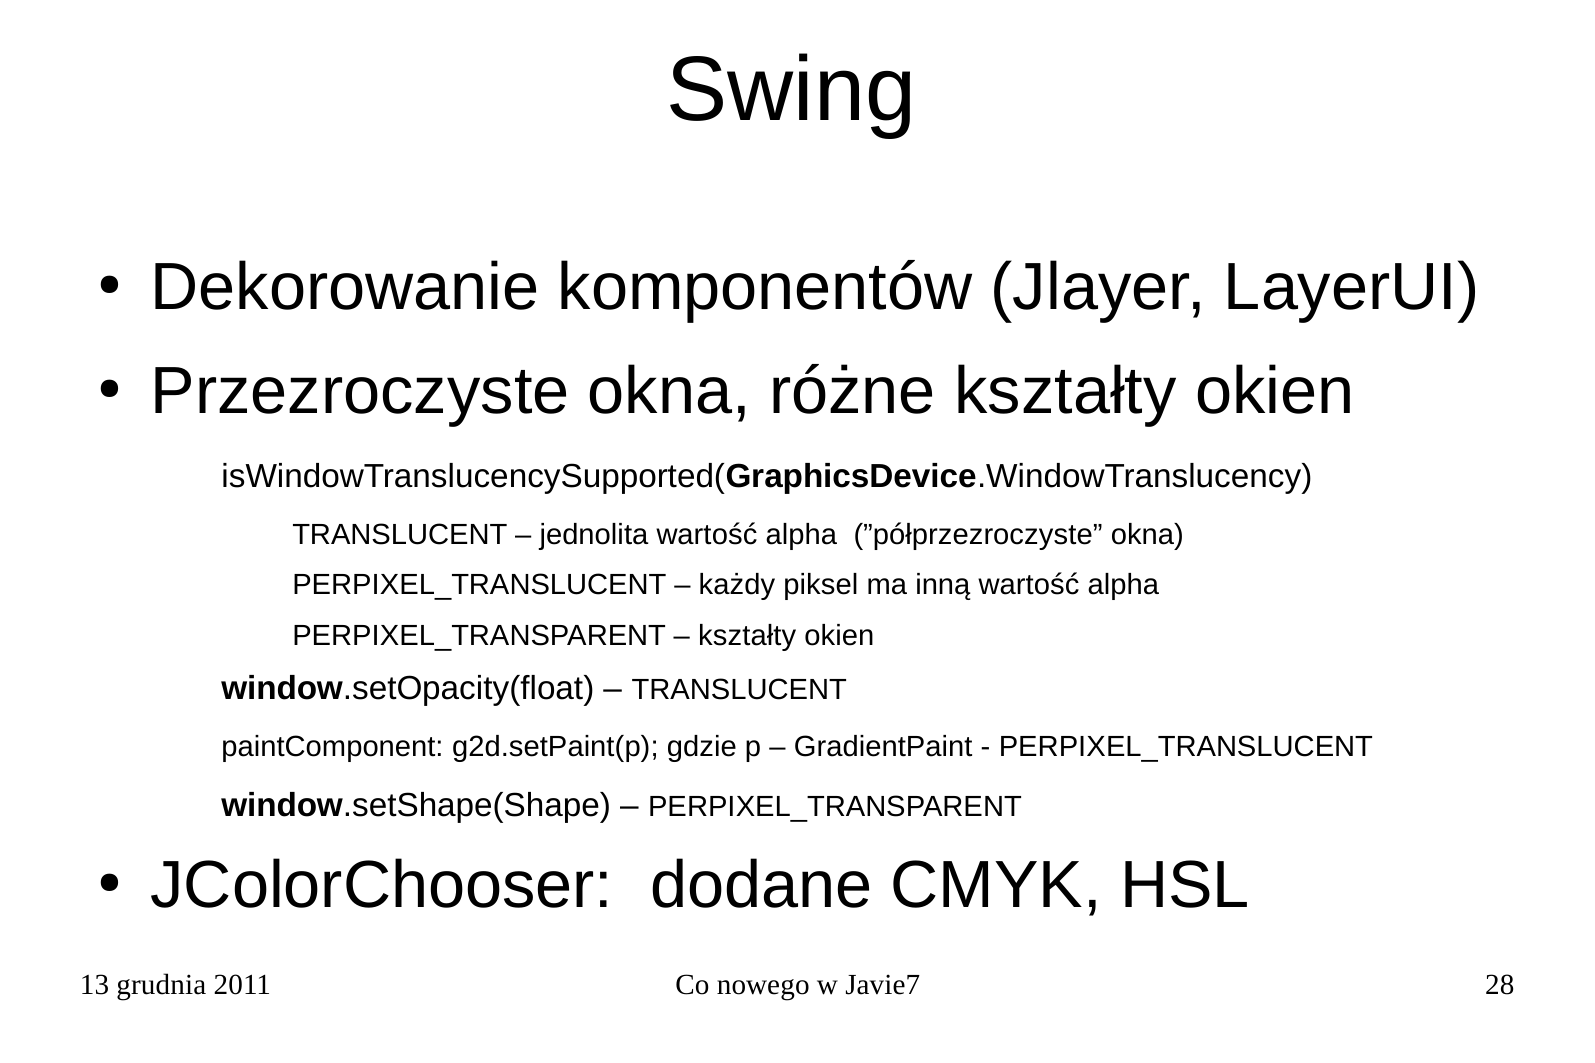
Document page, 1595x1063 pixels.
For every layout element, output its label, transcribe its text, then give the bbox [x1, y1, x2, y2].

title Swing [74, 0, 1510, 178]
list Dekorowanie komponentów (Jlayer, LayerUI) Przezroczyste okna, różne kształty okien isWindowTranslucencySupported(GraphicsDevice.WindowTranslucency) TRANSLUCENT – jednolita wartość alpha (”półprzezroczyste” okna) PERPIXEL_TRANSLUCENT – każdy piksel ma inną wartość alpha PERPIXEL_TRANSPARENT – kształty okien window.setOpacity(float) – TRANSLUCENT paintComponent: g2d.setPaint(p); gdzie p – GradientPaint - PERPIXEL_TRANSLUCENT window.setShape(Shape) – PERPIXEL_TRANSPARENT JColorChooser: dodane CMYK, HSL [79, 248, 1515, 1036]
